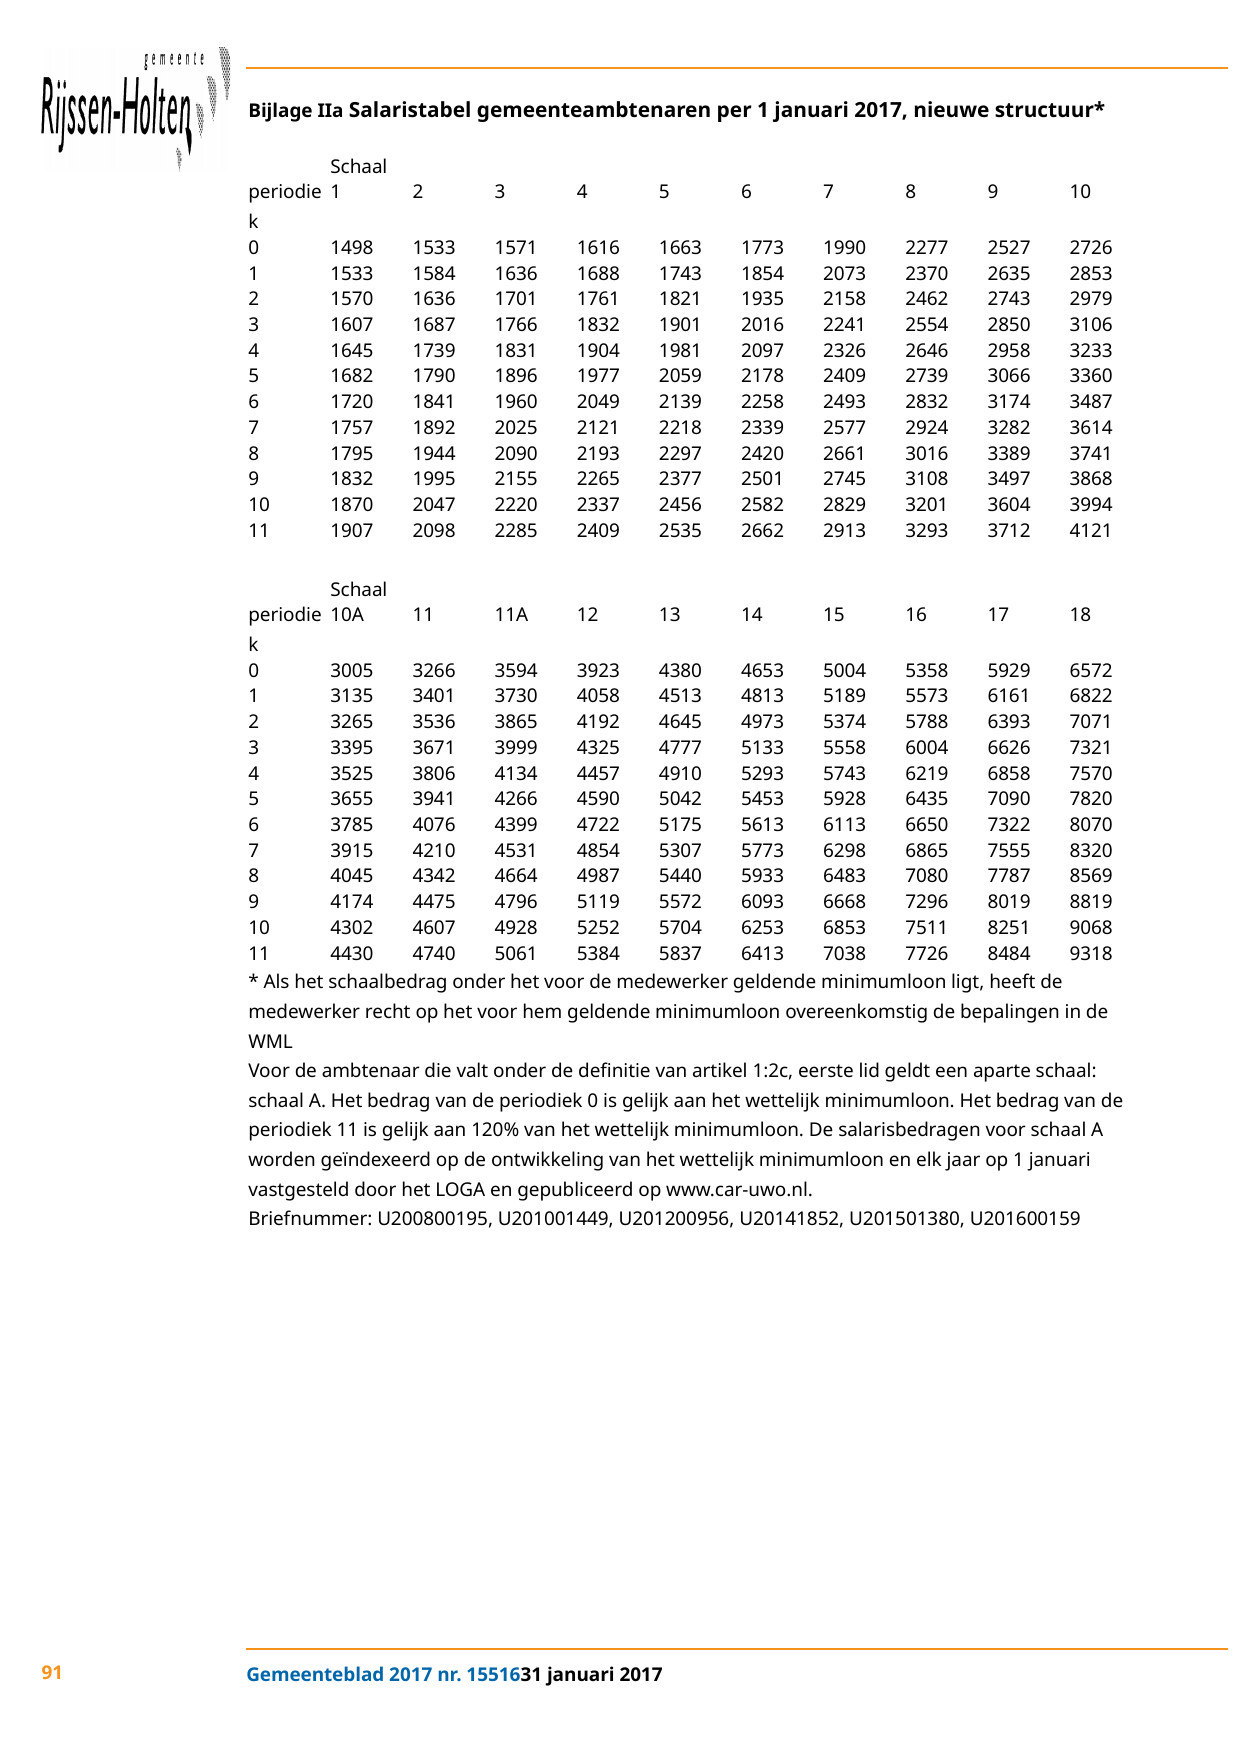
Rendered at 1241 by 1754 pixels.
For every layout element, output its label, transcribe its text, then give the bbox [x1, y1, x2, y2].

table_cell 5004 [823, 657, 905, 682]
table_cell 3915 [330, 837, 412, 863]
table_cell 2662 [741, 517, 823, 543]
table_cell 4302 [330, 914, 412, 940]
table_cell 5558 [823, 734, 905, 760]
table_cell 3730 [494, 683, 577, 708]
table_cell 5929 [987, 657, 1069, 682]
table_cell 6822 [1069, 683, 1152, 708]
table_cell 6668 [823, 888, 905, 914]
table_cell 8019 [987, 888, 1069, 914]
table_cell 1663 [659, 234, 741, 260]
table_cell 1832 [577, 311, 659, 337]
table_cell 6 [248, 389, 330, 414]
table_cell periodiek [248, 179, 330, 234]
text Briefnummer: U200800195, U201001449, U201200956, U20141852, U201501380, U201600159 [248, 1205, 1152, 1231]
table_cell 4457 [577, 760, 659, 785]
table_cell 13 [659, 601, 741, 657]
table_cell 7296 [905, 888, 987, 914]
table_cell 7071 [1069, 708, 1152, 734]
table_cell 1832 [330, 466, 412, 491]
table_cell 3282 [987, 414, 1069, 440]
table_cell 4973 [741, 708, 823, 734]
table_cell 8070 [1069, 811, 1152, 837]
table_cell 1944 [412, 440, 494, 466]
table_cell 5061 [494, 940, 577, 966]
table_cell 1795 [330, 440, 412, 466]
table_cell 5293 [741, 760, 823, 785]
table_cell 1687 [412, 311, 494, 337]
table_cell 2326 [823, 337, 905, 363]
table_cell 7080 [905, 863, 987, 888]
table_cell 4058 [577, 683, 659, 708]
table_cell 12 [577, 601, 659, 657]
table_cell 4531 [494, 837, 577, 863]
table_cell 4342 [412, 863, 494, 888]
table_cell 6865 [905, 837, 987, 863]
table_cell 3266 [412, 657, 494, 682]
table_cell 4813 [741, 683, 823, 708]
table_cell 4928 [494, 914, 577, 940]
table_cell 2832 [905, 389, 987, 414]
table_cell 2554 [905, 311, 987, 337]
table_cell 3999 [494, 734, 577, 760]
table_cell 1766 [494, 311, 577, 337]
table_cell 2829 [823, 491, 905, 517]
table_header Schaal [330, 153, 412, 179]
table_cell 3401 [412, 683, 494, 708]
table_cell 5573 [905, 683, 987, 708]
table_cell 1682 [330, 363, 412, 388]
table_cell 2155 [494, 466, 577, 491]
table_cell 1570 [330, 286, 412, 311]
table_cell 8819 [1069, 888, 1152, 914]
table_cell 2178 [741, 363, 823, 388]
table_cell 2220 [494, 491, 577, 517]
table_cell 1977 [577, 363, 659, 388]
table_cell 2409 [823, 363, 905, 388]
table_cell 5 [248, 363, 330, 388]
table_cell 3655 [330, 785, 412, 811]
table_cell 2577 [823, 414, 905, 440]
table_cell 5453 [741, 785, 823, 811]
table_cell 3174 [987, 389, 1069, 414]
table_cell 7321 [1069, 734, 1152, 760]
table_cell 1892 [412, 414, 494, 440]
table_cell 2016 [741, 311, 823, 337]
table_cell 5384 [577, 940, 659, 966]
table_cell 1870 [330, 491, 412, 517]
table_cell 4192 [577, 708, 659, 734]
table_cell 4777 [659, 734, 741, 760]
table_cell 1584 [412, 260, 494, 286]
table_cell 3785 [330, 811, 412, 837]
table_cell 5440 [659, 863, 741, 888]
table_cell 1 [248, 683, 330, 708]
table_cell 6253 [741, 914, 823, 940]
table_cell 2241 [823, 311, 905, 337]
table_cell 1498 [330, 234, 412, 260]
table_cell 1831 [494, 337, 577, 363]
table_cell 1743 [659, 260, 741, 286]
table_cell 3941 [412, 785, 494, 811]
table_cell 4 [577, 179, 659, 234]
table_cell 11 [248, 517, 330, 543]
table_cell 1960 [494, 389, 577, 414]
table_cell 1904 [577, 337, 659, 363]
table_header [248, 153, 330, 179]
table_cell 17 [987, 601, 1069, 657]
table_cell 2958 [987, 337, 1069, 363]
table_cell 4210 [412, 837, 494, 863]
table_cell 2456 [659, 491, 741, 517]
table_cell 2277 [905, 234, 987, 260]
text Voor de ambtenaar die valt onder de definitie van artikel 1:2c, eerste lid geldt een aparte schaal: schaal A. Het bedrag van de periodiek 0 is gelijk aan het wettelijk minimumloon. Het bedrag van de periodiek 11 is gelijk aan 120% van het wettelijk minimumloon. De salarisbedragen voor schaal A worden geïndexeerd op de ontwikkeling van het wettelijk minimumloon en elk jaar op 1 januari vastgesteld door het LOGA en gepubliceerd op www.car-uwo.nl. [248, 1057, 1152, 1202]
table_cell 5704 [659, 914, 741, 940]
table_cell 3865 [494, 708, 577, 734]
table_cell 9318 [1069, 940, 1152, 966]
table_cell 5307 [659, 837, 741, 863]
table_cell 2853 [1069, 260, 1152, 286]
table_cell 2501 [741, 466, 823, 491]
table_cell 14 [741, 601, 823, 657]
table_cell 1841 [412, 389, 494, 414]
table_cell 0 [248, 234, 330, 260]
table_cell 1645 [330, 337, 412, 363]
table_cell 2661 [823, 440, 905, 466]
table_cell 10 [248, 914, 330, 940]
table_cell 1981 [659, 337, 741, 363]
table_cell 2265 [577, 466, 659, 491]
table_cell 2098 [412, 517, 494, 543]
table_cell 3487 [1069, 389, 1152, 414]
table_cell 6219 [905, 760, 987, 785]
table_cell 3614 [1069, 414, 1152, 440]
table_cell 3536 [412, 708, 494, 734]
table_cell 4722 [577, 811, 659, 837]
table_cell 9 [248, 888, 330, 914]
table_cell 6413 [741, 940, 823, 966]
table_cell 11 [412, 601, 494, 657]
table_cell 5572 [659, 888, 741, 914]
table_cell 5119 [577, 888, 659, 914]
table_cell 2726 [1069, 234, 1152, 260]
table_cell 2420 [741, 440, 823, 466]
picture [41, 47, 231, 172]
table_cell 7820 [1069, 785, 1152, 811]
table_cell 7 [248, 414, 330, 440]
table_cell 9068 [1069, 914, 1152, 940]
table_cell 4134 [494, 760, 577, 785]
table_cell 2025 [494, 414, 577, 440]
table_cell 2377 [659, 466, 741, 491]
table_cell 7090 [987, 785, 1069, 811]
table_cell 2913 [823, 517, 905, 543]
table_cell 5374 [823, 708, 905, 734]
table_cell 6093 [741, 888, 823, 914]
table_cell 5613 [741, 811, 823, 837]
table_cell 4266 [494, 785, 577, 811]
table_cell 2924 [905, 414, 987, 440]
table_cell 9 [987, 179, 1069, 234]
table_cell 3135 [330, 683, 412, 708]
table_header [248, 576, 330, 601]
table_cell 3389 [987, 440, 1069, 466]
table_cell 1636 [494, 260, 577, 286]
table_cell 2158 [823, 286, 905, 311]
table_cell 3106 [1069, 311, 1152, 337]
table_cell 2370 [905, 260, 987, 286]
table_cell 8569 [1069, 863, 1152, 888]
table_cell 2059 [659, 363, 741, 388]
table_cell 2193 [577, 440, 659, 466]
table_cell 4645 [659, 708, 741, 734]
table_cell 2739 [905, 363, 987, 388]
table_cell 2743 [987, 286, 1069, 311]
table_cell 2097 [741, 337, 823, 363]
table_cell 4430 [330, 940, 412, 966]
table_cell 9 [248, 466, 330, 491]
table_cell 3360 [1069, 363, 1152, 388]
table_cell 1720 [330, 389, 412, 414]
table_cell 2 [248, 708, 330, 734]
table_cell 5175 [659, 811, 741, 837]
table_cell 1896 [494, 363, 577, 388]
table_cell 3201 [905, 491, 987, 517]
table_cell 18 [1069, 601, 1152, 657]
table_cell 3923 [577, 657, 659, 682]
table_cell 2462 [905, 286, 987, 311]
table_cell 1901 [659, 311, 741, 337]
table_cell 2582 [741, 491, 823, 517]
table_cell 4045 [330, 863, 412, 888]
table_cell 8 [248, 863, 330, 888]
table_cell 5252 [577, 914, 659, 940]
table_cell 2258 [741, 389, 823, 414]
table_cell 2535 [659, 517, 741, 543]
table_cell 3293 [905, 517, 987, 543]
table_cell 5928 [823, 785, 905, 811]
table_cell 6858 [987, 760, 1069, 785]
table_cell 5773 [741, 837, 823, 863]
table_cell 5788 [905, 708, 987, 734]
table_cell 7726 [905, 940, 987, 966]
table_cell 10 [1069, 179, 1152, 234]
table_cell 1907 [330, 517, 412, 543]
table_cell 5 [248, 785, 330, 811]
table_cell 3066 [987, 363, 1069, 388]
table_cell 3671 [412, 734, 494, 760]
table_cell 3712 [987, 517, 1069, 543]
table_cell 2049 [577, 389, 659, 414]
table_cell 1761 [577, 286, 659, 311]
table_cell 2339 [741, 414, 823, 440]
table_cell 4854 [577, 837, 659, 863]
table_cell 4076 [412, 811, 494, 837]
table_cell 3525 [330, 760, 412, 785]
table_cell 4 [248, 760, 330, 785]
table_cell 11A [494, 601, 577, 657]
table_cell 1773 [741, 234, 823, 260]
table_cell 7511 [905, 914, 987, 940]
table_cell 4740 [412, 940, 494, 966]
table_cell 7 [823, 179, 905, 234]
table_cell 3594 [494, 657, 577, 682]
table_cell 3395 [330, 734, 412, 760]
table_cell 2493 [823, 389, 905, 414]
text Bijlage IIa Salaristabel gemeenteambtenaren per 1 januari 2017, nieuwe structuur* [248, 95, 1152, 123]
table_cell 4513 [659, 683, 741, 708]
table_cell 1935 [741, 286, 823, 311]
table_cell 2527 [987, 234, 1069, 260]
table_cell 8 [248, 440, 330, 466]
table_cell 15 [823, 601, 905, 657]
table_cell 4607 [412, 914, 494, 940]
table_cell 3 [494, 179, 577, 234]
table_cell 2 [248, 286, 330, 311]
table_cell 4174 [330, 888, 412, 914]
table_cell 2047 [412, 491, 494, 517]
table_cell 2297 [659, 440, 741, 466]
table_cell 3497 [987, 466, 1069, 491]
table_cell 6298 [823, 837, 905, 863]
table_cell 7 [248, 837, 330, 863]
table_cell 2218 [659, 414, 741, 440]
table_cell 8484 [987, 940, 1069, 966]
table_cell 3005 [330, 657, 412, 682]
table_cell 6 [248, 811, 330, 837]
table_cell 1790 [412, 363, 494, 388]
table_cell 4987 [577, 863, 659, 888]
table_cell 3016 [905, 440, 987, 466]
text * Als het schaalbedrag onder het voor de medewerker geldende minimumloon ligt, heeft de medewerker recht op het voor hem geldende minimumloon overeenkomstig de bepalingen in de WML [248, 969, 1152, 1054]
table_cell 2285 [494, 517, 577, 543]
table_cell 6626 [987, 734, 1069, 760]
table_cell 1739 [412, 337, 494, 363]
table_cell 6572 [1069, 657, 1152, 682]
table_cell 4 [248, 337, 330, 363]
table_cell 3806 [412, 760, 494, 785]
table_cell 4796 [494, 888, 577, 914]
table_cell 7555 [987, 837, 1069, 863]
table_cell 6113 [823, 811, 905, 837]
table_cell 1995 [412, 466, 494, 491]
table_cell 4653 [741, 657, 823, 682]
table_cell 2090 [494, 440, 577, 466]
table_cell 2 [412, 179, 494, 234]
table_cell 3265 [330, 708, 412, 734]
table_cell periodiek [248, 601, 330, 657]
table_cell 6161 [987, 683, 1069, 708]
table_cell 16 [905, 601, 987, 657]
table_cell 1757 [330, 414, 412, 440]
table_cell 1821 [659, 286, 741, 311]
table_cell 3604 [987, 491, 1069, 517]
table_cell 5837 [659, 940, 741, 966]
table_cell 2409 [577, 517, 659, 543]
table_cell 11 [248, 940, 330, 966]
table_cell 4590 [577, 785, 659, 811]
table_cell 4475 [412, 888, 494, 914]
table_cell 1 [330, 179, 412, 234]
table_cell 1701 [494, 286, 577, 311]
table_cell 3868 [1069, 466, 1152, 491]
table_cell 7322 [987, 811, 1069, 837]
table_cell 1616 [577, 234, 659, 260]
table_cell 7787 [987, 863, 1069, 888]
table_cell 3994 [1069, 491, 1152, 517]
table_cell 3108 [905, 466, 987, 491]
table_cell 8320 [1069, 837, 1152, 863]
table_cell 2646 [905, 337, 987, 363]
table_cell 8251 [987, 914, 1069, 940]
table_cell 1854 [741, 260, 823, 286]
table_cell 5933 [741, 863, 823, 888]
table_header Schaal [330, 576, 412, 601]
table_cell 3 [248, 311, 330, 337]
table_cell 5133 [741, 734, 823, 760]
table_cell 6483 [823, 863, 905, 888]
table_cell 2139 [659, 389, 741, 414]
table_cell 2121 [577, 414, 659, 440]
table_cell 2850 [987, 311, 1069, 337]
table_cell 1 [248, 260, 330, 286]
table_cell 6650 [905, 811, 987, 837]
table_cell 1990 [823, 234, 905, 260]
table_cell 1688 [577, 260, 659, 286]
table_cell 1533 [330, 260, 412, 286]
table_cell 4325 [577, 734, 659, 760]
table_cell 1607 [330, 311, 412, 337]
table_cell 4664 [494, 863, 577, 888]
table_cell 7570 [1069, 760, 1152, 785]
table_cell 6435 [905, 785, 987, 811]
table_cell 3 [248, 734, 330, 760]
table_cell 2979 [1069, 286, 1152, 311]
table_cell 8 [905, 179, 987, 234]
table_cell 10A [330, 601, 412, 657]
table_cell 4910 [659, 760, 741, 785]
table_cell 4399 [494, 811, 577, 837]
table_cell 2635 [987, 260, 1069, 286]
table_cell 5 [659, 179, 741, 234]
table_cell 1533 [412, 234, 494, 260]
table_cell 5743 [823, 760, 905, 785]
table_cell 1636 [412, 286, 494, 311]
table_cell 5358 [905, 657, 987, 682]
table_cell 1571 [494, 234, 577, 260]
table_cell 4380 [659, 657, 741, 682]
table_cell 3233 [1069, 337, 1152, 363]
table_cell 10 [248, 491, 330, 517]
table_cell 2337 [577, 491, 659, 517]
table_cell 2073 [823, 260, 905, 286]
table_cell 3741 [1069, 440, 1152, 466]
table_cell 0 [248, 657, 330, 682]
table_cell 6393 [987, 708, 1069, 734]
table_cell 6 [741, 179, 823, 234]
table_cell 7038 [823, 940, 905, 966]
table_cell 5189 [823, 683, 905, 708]
table_cell 4121 [1069, 517, 1152, 543]
table_cell 2745 [823, 466, 905, 491]
table_cell 6853 [823, 914, 905, 940]
table_cell 6004 [905, 734, 987, 760]
table_cell 5042 [659, 785, 741, 811]
